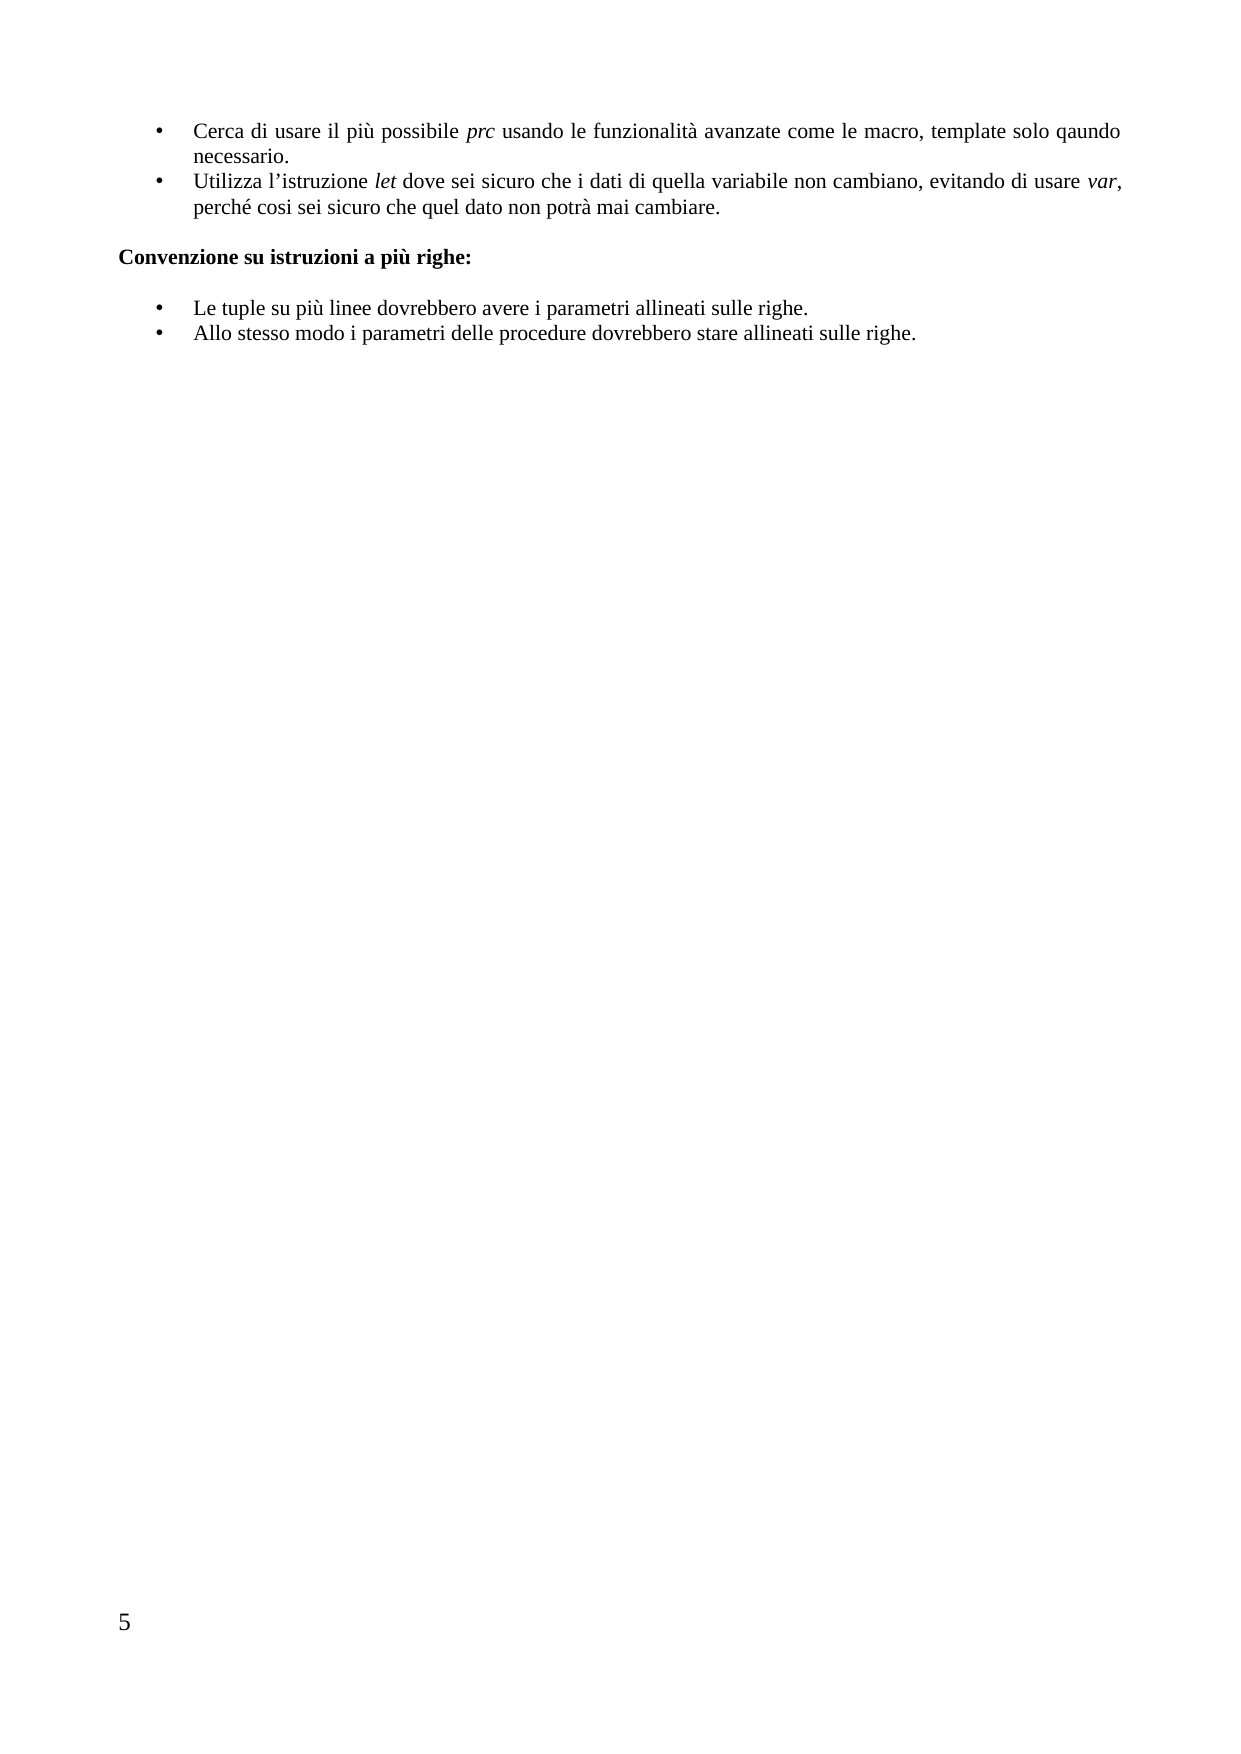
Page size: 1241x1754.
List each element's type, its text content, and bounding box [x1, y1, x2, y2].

list Utilizza l’istruzione let dove sei sicuro che i dati di quella variabile non cambiano, evitando di usare var, perché cosi sei sicuro che quel dato non potrà mai cambiare. [156, 168, 1122, 219]
list Allo stesso modo i parametri delle procedure dovrebbero stare allineati sulle righe. [156, 320, 1122, 345]
list Cerca di usare il più possibile prc usando le funzionalità avanzate come le macro, template solo qaundo necessario. [156, 118, 1122, 168]
list Le tuple su più linee dovrebbero avere i parametri allineati sulle righe. [156, 294, 1122, 320]
text Convenzione su istruzioni a più righe: [118, 244, 1122, 269]
